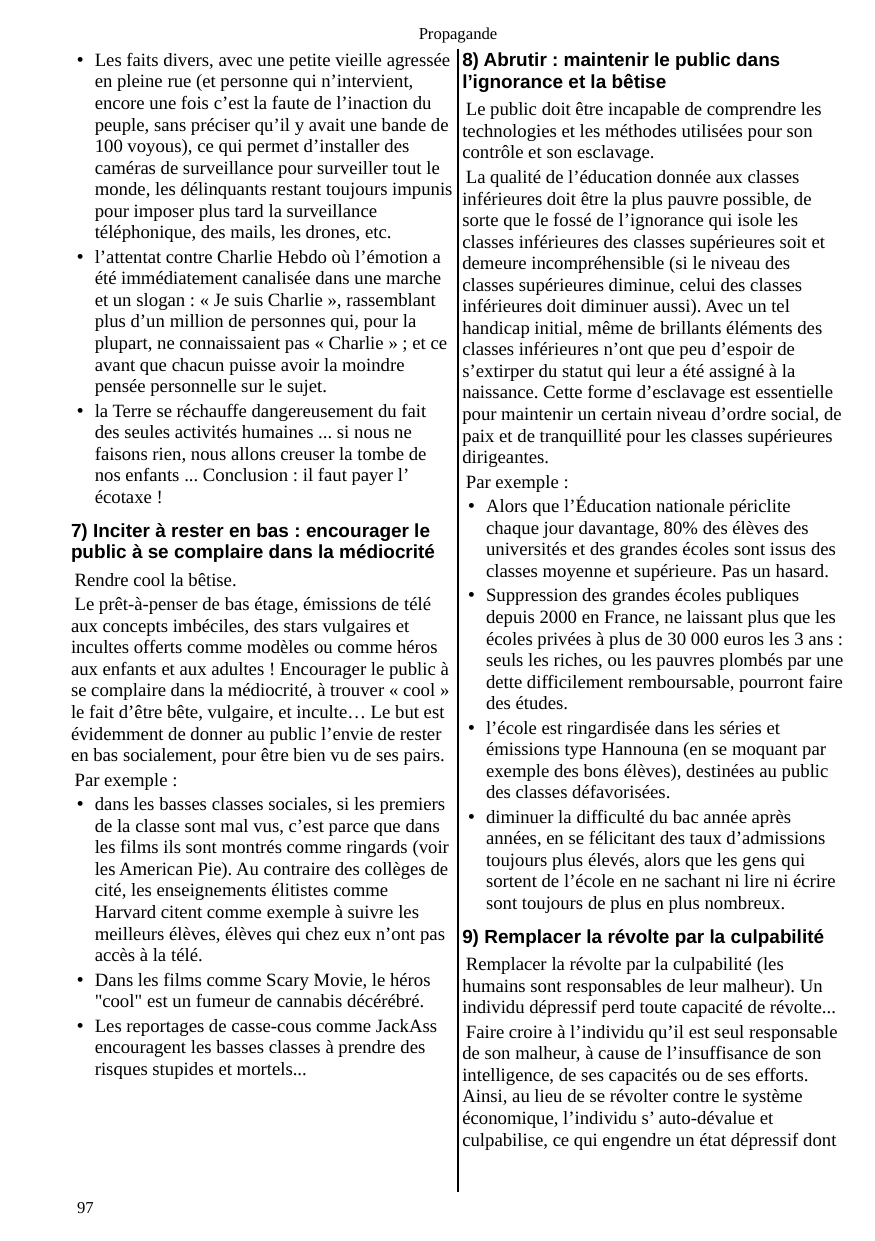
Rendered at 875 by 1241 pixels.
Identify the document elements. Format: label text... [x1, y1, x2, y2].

list l’école est ringardisée dans les séries et émissions type Hannouna (en se moquant par exemple des bons élèves), destinées au public des classes défavorisées. [468, 717, 844, 803]
text Par exemple : [71, 768, 453, 790]
list la Terre se réchauffe dangereusement du fait des seules activités humaines ... si nous ne faisons rien, nous allons creuser la tombe de nos enfants ... Conclusion : il faut payer l’ écotaxe ! [77, 399, 453, 507]
list Les reportages de casse-cous comme JackAss encouragent les basses classes à prendre des risques stupides et mortels... [77, 1014, 453, 1079]
subtitle 9) Remplacer la révolte par la culpabilité [462, 925, 844, 947]
text Par exemple : [462, 471, 844, 492]
list Les faits divers, avec une petite vieille agressée en pleine rue (et personne qui n’intervient, encore une fois c’est la faute de l’inaction du peuple, sans préciser qu’il y avait une bande de 100 voyous), ce qui permet d’installer des caméras de surveillance pour surveiller tout le monde, les délinquants restant toujours impunis pour imposer plus tard la surveillance téléphonique, des mails, les drones, etc. [77, 49, 453, 243]
text Remplacer la révolte par la culpabilité (les humains sont responsables de leur malheur). Un individu dépressif perd toute capacité de révolte... [462, 953, 844, 1018]
subtitle 7) Inciter à rester en bas : encourager le public à se complaire dans la médiocrité [71, 519, 453, 563]
text La qualité de l’éducation donnée aux classes inférieures doit être la plus pauvre possible, de sorte que le fossé de l’ignorance qui isole les classes inférieures des classes supérieures soit et demeure incompréhensible (si le niveau des classes supérieures diminue, celui des classes inférieures doit diminuer aussi). Avec un tel handicap initial, même de brillants éléments des classes inférieures n’ont que peu d’espoir de s’extirper du statut qui leur a été assigné à la naissance. Cette forme d’esclavage est essentielle pour maintenir un certain niveau d’ordre social, de paix et de tranquillité pour les classes supérieures dirigeantes. [462, 166, 844, 468]
list Dans les films comme Scary Movie, le héros "cool" est un fumeur de cannabis décérébré. [77, 968, 453, 1012]
text Rendre cool la bêtise. [71, 569, 453, 590]
text Faire croire à l’individu qu’il est seul responsable de son malheur, à cause de l’insuffisance de son intelligence, de ses capacités ou de ses efforts. Ainsi, au lieu de se révolter contre le système économique, l’individu s’ auto-dévalue et culpabilise, ce qui engendre un état dépressif dont [462, 1021, 844, 1150]
text Le prêt-à-penser de bas étage, émissions de télé aux concepts imbéciles, des stars vulgaires et incultes offerts comme modèles ou comme héros aux enfants et aux adultes ! Encourager le public à se complaire dans la médiocrité, à trouver « cool » le fait d’être bête, vulgaire, et inculte… Le but est évidemment de donner au public l’envie de rester en bas socialement, pour être bien vu de ses pairs. [71, 593, 453, 766]
text Le public doit être incapable de comprendre les technologies et les méthodes utilisées pour son contrôle et son esclavage. [462, 98, 844, 163]
list Alors que l’Éducation nationale périclite chaque jour davantage, 80% des élèves des universités et des grandes écoles sont issus des classes moyenne et supérieure. Pas un hasard. [468, 495, 844, 581]
list diminuer la difficulté du bac année après années, en se félicitant des taux d’admissions toujours plus élevés, alors que les gens qui sortent de l’école en ne sachant ni lire ni écrire sont toujours de plus en plus nombreux. [468, 806, 844, 913]
list Suppression des grandes écoles publiques depuis 2000 en France, ne laissant plus que les écoles privées à plus de 30 000 euros les 3 ans : seuls les riches, ou les pauvres plombés par une dette difficilement remboursable, pourront faire des études. [468, 584, 844, 714]
list l’attentat contre Charlie Hebdo où l’émotion a été immédiatement canalisée dans une marche et un slogan : « Je suis Charlie », rassemblant plus d’un million de personnes qui, pour la plupart, ne connaissaient pas « Charlie » ; et ce avant que chacun puisse avoir la moindre pensée personnelle sur le sujet. [77, 246, 453, 397]
list dans les basses classes sociales, si les premiers de la classe sont mal vus, c’est parce que dans les films ils sont montrés comme ringards (voir les American Pie). Au contraire des collèges de cité, les enseignements élitistes comme Harvard citent comme exemple à suivre les meilleurs élèves, élèves qui chez eux n’ont pas accès à la télé. [77, 793, 453, 966]
subtitle 8) Abrutir : maintenir le public dans l’ignorance et la bêtise [462, 49, 844, 92]
